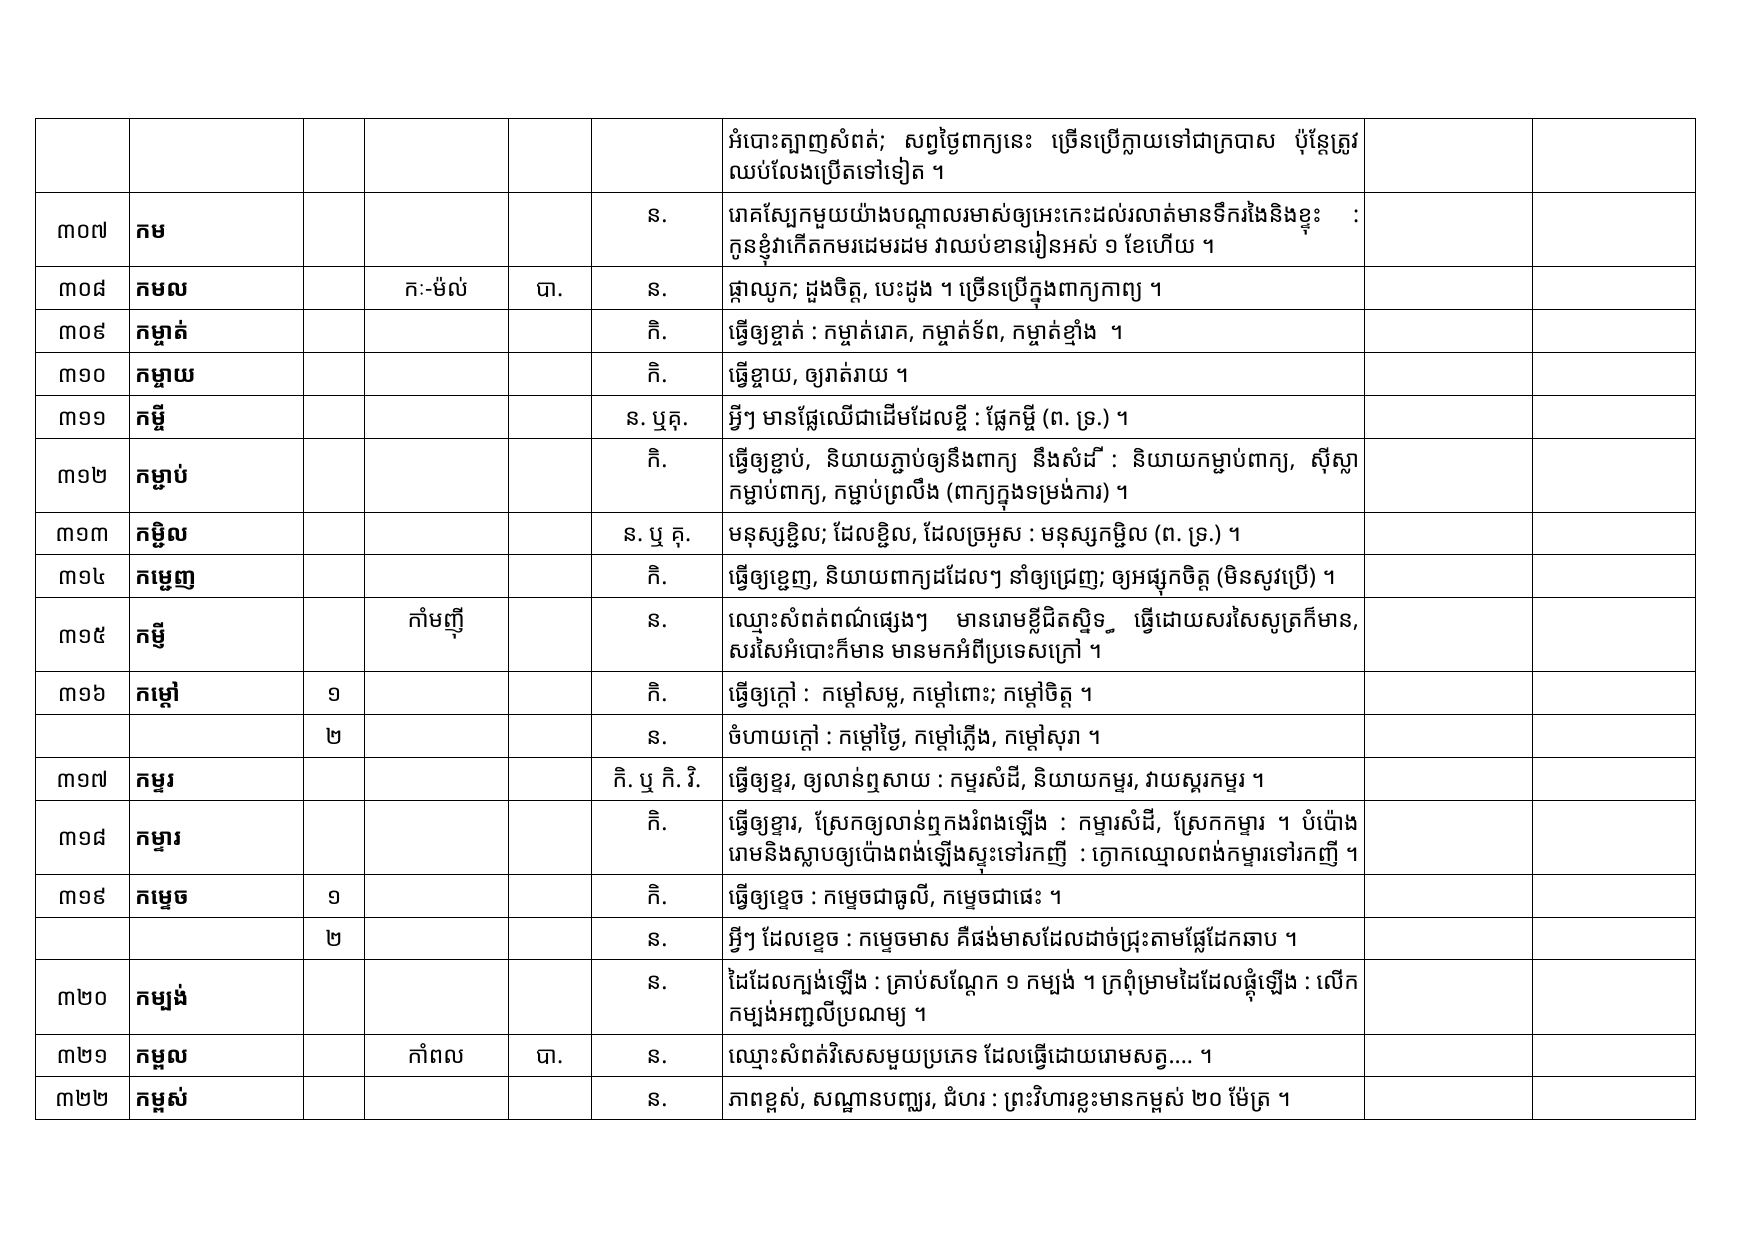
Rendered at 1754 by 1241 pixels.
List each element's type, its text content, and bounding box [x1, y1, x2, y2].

table_cell កម្ពល [130, 1035, 303, 1076]
table_cell [509, 353, 591, 395]
table_cell [1365, 267, 1532, 309]
table_cell [365, 396, 508, 437]
table_cell [304, 598, 364, 671]
table_cell កិ. [592, 875, 722, 917]
table_cell ធ្វើ​ឲ្យ​ខ្ជេញ, និយាយ​ពាក្យ​ដដែល​ៗ នាំ​ឲ្យ​ជ្រេញ; ឲ្យ​អផ្សុក​ចិត្ត​ (មិន​សូវ​ប្រើ) ។ [723, 555, 1364, 597]
table_cell ឈ្មោះ​សំពត់​ពណ៌​ផ្សេង​ៗ មាន​រោម​ខ្លី​ជិត​ស្និទ្ធ ធ្វើ​ដោយ​សរសៃ​សូត្រ​ក៏មាន, សរសៃ​អំបោះ​ក៏​មាន មាន​មក​អំពី​ប្រទេស​ក្រៅ ។ [723, 598, 1364, 671]
table_cell [1533, 875, 1695, 917]
table_cell [592, 119, 722, 192]
table_cell ៣១១ [36, 396, 129, 437]
table_cell [1365, 119, 1532, 192]
table_cell [509, 801, 591, 874]
table_cell កាំមញ៉ី [365, 598, 508, 671]
table_cell ចំហាយ​ក្ដៅ : កម្ដៅ​ថ្ងៃ, កម្ដៅ​ភ្លើង, កម្ដៅ​សុរា ។ [723, 715, 1364, 757]
table_cell [1533, 758, 1695, 800]
table_cell ៣២០ [36, 960, 129, 1033]
table_cell រោគ​ស្បែក​មួយ​យ៉ាង​បណ្តាល​រមាស់​ឲ្យ​អេះ​កេះ​ដល់​រលាត់​មាន​ទឹក​រងៃ​និង​ខ្ទុះ : កូន​ខ្ញុំ​វា​កើត​កម​រដេមរដម វា​ឈប់​ខាន​រៀន​អស់ ១ ខែ​ហើយ ។ [723, 193, 1364, 266]
table_cell កម្ញី [130, 598, 303, 671]
table_cell ៣២២ [36, 1077, 129, 1119]
table_cell [36, 715, 129, 757]
table_cell [1365, 193, 1532, 266]
table_cell កម្ទេច [130, 875, 303, 917]
table_cell ៣០៨ [36, 267, 129, 309]
table_cell [1533, 801, 1695, 874]
table_cell ន. [592, 267, 722, 309]
table_cell [1365, 715, 1532, 757]
table_cell កមល [130, 267, 303, 309]
table_cell [1533, 1077, 1695, 1119]
table_cell ន. [592, 1077, 722, 1119]
table_cell [304, 193, 364, 266]
table_cell កម្ជាប់ [130, 439, 303, 512]
table_cell [1365, 555, 1532, 597]
table_cell [365, 439, 508, 512]
table_cell [509, 715, 591, 757]
table_cell ដៃ​ដែល​ក្បង់​ឡើង : គ្រាប់​សណ្តែក ១ កម្បង់ ។ ក្រពុំ​ម្រាម​ដៃ​ដែល​ផ្គុំ​ឡើង : លើក​កម្បង់​អញ្ជលី​ប្រណម្យ ។ [723, 960, 1364, 1033]
table_cell កិ. [592, 439, 722, 512]
table_cell [1533, 310, 1695, 352]
table_cell [304, 555, 364, 597]
table_cell [1365, 353, 1532, 395]
table_cell [36, 918, 129, 959]
table_cell [365, 801, 508, 874]
table_cell [130, 715, 303, 757]
table_cell [1365, 439, 1532, 512]
table_cell [1365, 758, 1532, 800]
table_cell កម្ទារ [130, 801, 303, 874]
table_cell [365, 310, 508, 352]
table_cell [509, 918, 591, 959]
table_cell [1365, 918, 1532, 959]
table_cell កម្បង់ [130, 960, 303, 1033]
table_cell [365, 758, 508, 800]
table_cell [1365, 1077, 1532, 1119]
table_cell ន. [592, 193, 722, 266]
table_cell [304, 310, 364, 352]
table_cell ធ្វើ​ឲ្យ​ខ្ចាត់ : កម្ចាត់​រោគ, កម្ចាត់​ទ័ព, កម្ចាត់​ខ្មាំង ។ [723, 310, 1364, 352]
table_cell កម [130, 193, 303, 266]
table_cell ២ [304, 715, 364, 757]
table_cell ៣០៩ [36, 310, 129, 352]
table_cell ៣០៧ [36, 193, 129, 266]
table_cell ១ [304, 875, 364, 917]
table_cell [304, 439, 364, 512]
table_cell ធ្វើ​ឲ្យ​ក្ដៅ : កម្ដៅ​សម្ល, កម្ដៅ​ពោះ; កម្ដៅ​ចិត្ត ។ [723, 672, 1364, 714]
table_cell កៈ-ម៉ល់ [365, 267, 508, 309]
table_cell ផ្កា​ឈូក; ដួង​ចិត្ត, បេះដូង ។ ច្រើន​ប្រើ​ក្នុង​ពាក្យ​កាព្យ ។ [723, 267, 1364, 309]
table_cell [36, 119, 129, 192]
table_cell [1533, 193, 1695, 266]
table_cell ៣១៧ [36, 758, 129, 800]
table_cell ន. [592, 715, 722, 757]
table_cell [509, 310, 591, 352]
table_cell [304, 1035, 364, 1076]
table_cell ៣១០ [36, 353, 129, 395]
table_cell ធ្វើ​ឲ្យ​ខ្ទារ, ស្រែក​ឲ្យ​លាន់​ឮ​កង​រំពង​ឡើង : កម្ទារ​សំដី, ស្រែក​កម្ទារ​ ។ បំប៉ោង​រោម​និង​ស្លាប​ឲ្យ​ប៉ោង​ពង់​ឡើង​ស្ទុះ​ទៅ​រក​ញី : ក្ងោក​ឈ្មោល​ពង់​កម្ទារ​ទៅ​រក​ញី ។ [723, 801, 1364, 874]
table_cell អ្វី​ៗ មាន​ផ្លែ​ឈើ​ជាដើម​ដែល​ខ្ចី : ផ្លែ​កម្ចី (ព. ទ្រ.) ។ [723, 396, 1364, 437]
table_cell [509, 193, 591, 266]
table_cell កម្ទរ [130, 758, 303, 800]
table_cell ៣១៦ [36, 672, 129, 714]
table_cell បា. [509, 1035, 591, 1076]
table_cell [365, 193, 508, 266]
table_cell ន. [592, 1035, 722, 1076]
table_cell [1533, 439, 1695, 512]
table_cell កិ. [592, 310, 722, 352]
table_cell [509, 119, 591, 192]
table_cell [304, 396, 364, 437]
table_cell ៣១២ [36, 439, 129, 512]
table_cell ន. [592, 960, 722, 1033]
table_cell [304, 513, 364, 554]
table_cell កម្ដៅ [130, 672, 303, 714]
table_cell [1533, 119, 1695, 192]
table_cell បា. [509, 267, 591, 309]
table_cell អ្វី​ៗ ដែល​ខ្ទេច : កម្ទេច​មាស គឺ​ផង់​មាស​ដែល​ដាច់​ជ្រុះ​តាម​ផ្លែ​ដែក​ឆាប ។ [723, 918, 1364, 959]
table_cell [1533, 598, 1695, 671]
table_cell [365, 918, 508, 959]
table_cell [509, 875, 591, 917]
table_cell [1533, 715, 1695, 757]
table_cell [365, 1077, 508, 1119]
table_cell [1365, 960, 1532, 1033]
table_cell កិ. [592, 801, 722, 874]
table_cell ៣១៥ [36, 598, 129, 671]
table_cell ធ្វើ​ឲ្យ​ខ្ជាប់, និយាយ​ភ្ជាប់​ឲ្យ​នឹង​ពាក្យ នឹង​សំដី : និយាយ​កម្ជាប់​ពាក្យ, ស៊ី​ស្លា​កម្ជាប់​ពាក្យ, កម្ជាប់​ព្រលឹង (ពាក្យ​ក្នុង​ទម្រង់​ការ) ។ [723, 439, 1364, 512]
table_cell [1533, 960, 1695, 1033]
table_cell កម្ចី [130, 396, 303, 437]
table_cell [1365, 875, 1532, 917]
table_cell [1365, 396, 1532, 437]
table_cell កម្ពស់ [130, 1077, 303, 1119]
table_cell មនុស្ស​ខ្ជិល; ដែល​ខ្ជិល, ដែល​ច្រអូស : មនុស្ស​កម្ជិល (ព. ទ្រ.) ។ [723, 513, 1364, 554]
table_cell ៣១៨ [36, 801, 129, 874]
table_cell អំបោះ​ត្បាញ​សំពត់; សព្វ​ថ្ងៃ​ពាក្យ​នេះ ច្រើន​ប្រើ​ក្លាយ​ទៅ​​ជា​ក្របាស ប៉ុន្តែ​ត្រូវ​ឈប់​លែង​ប្រើ​ត​ទៅ​ទៀត ។ [723, 119, 1364, 192]
table_cell [1533, 396, 1695, 437]
table_cell [365, 513, 508, 554]
table_cell [304, 119, 364, 192]
table_cell កាំពល [365, 1035, 508, 1076]
table_cell [304, 1077, 364, 1119]
table_cell កិ. ឬ កិ. វិ. [592, 758, 722, 800]
table_cell [509, 396, 591, 437]
table_cell [365, 715, 508, 757]
table_cell [365, 119, 508, 192]
table_cell ២ [304, 918, 364, 959]
table_cell កម្ជិល [130, 513, 303, 554]
table_cell [1533, 918, 1695, 959]
table_cell កិ. [592, 555, 722, 597]
table_cell ន. ឬគុ. [592, 396, 722, 437]
table_cell [509, 598, 591, 671]
table_cell [509, 1077, 591, 1119]
table_cell [1533, 267, 1695, 309]
table_cell [1533, 672, 1695, 714]
table_cell [509, 960, 591, 1033]
table_cell [509, 672, 591, 714]
table_cell ៣១៩ [36, 875, 129, 917]
table_cell [509, 758, 591, 800]
table_cell [130, 119, 303, 192]
table_cell ធ្វើ​ខ្ចាយ, ឲ្យ​រាត់រាយ ។ [723, 353, 1364, 395]
table_cell កម្ជេញ [130, 555, 303, 597]
table_cell ន. [592, 918, 722, 959]
table_cell [1533, 1035, 1695, 1076]
table_cell ៣១៣ [36, 513, 129, 554]
table_cell [365, 960, 508, 1033]
table_cell កិ. [592, 672, 722, 714]
table_cell កិ. [592, 353, 722, 395]
table_cell [509, 439, 591, 512]
table_cell ធ្វើ​ឲ្យ​ខ្ទេច : កម្ទេច​ជា​ធូលី, កម្ទេច​ជា​ផេះ ។ [723, 875, 1364, 917]
table_cell ៣២១ [36, 1035, 129, 1076]
table_cell [1365, 1035, 1532, 1076]
table_cell ន. ឬ គុ. [592, 513, 722, 554]
table_cell [509, 513, 591, 554]
table_cell [304, 267, 364, 309]
table_cell [1533, 555, 1695, 597]
table_cell [1365, 801, 1532, 874]
table_cell [130, 918, 303, 959]
table_cell កម្ចាយ [130, 353, 303, 395]
table_cell ៣១៤ [36, 555, 129, 597]
table_cell [304, 353, 364, 395]
table_cell [365, 555, 508, 597]
table_cell [1365, 310, 1532, 352]
table_cell ធ្វើ​ឲ្យ​ខ្ទរ, ឲ្យ​លាន់​ឮ​សាយ : កម្ទរ​សំដី, និយាយ​កម្ទរ, វាយ​ស្គរ​កម្ទរ ។ [723, 758, 1364, 800]
table_cell កម្ចាត់ [130, 310, 303, 352]
table_cell ភាព​ខ្ពស់, សណ្ឋាន​បញ្ឈរ, ជំហរ : ព្រះ​វិហារ​ខ្លះ​មាន​កម្ពស់ ២០​ ម៉ែត្រ ។ [723, 1077, 1364, 1119]
table_cell [304, 960, 364, 1033]
table_cell [1365, 513, 1532, 554]
table_cell [1365, 598, 1532, 671]
table_cell [1533, 513, 1695, 554]
table_cell [304, 801, 364, 874]
table_cell [1365, 672, 1532, 714]
table_cell [365, 875, 508, 917]
table_cell [365, 672, 508, 714]
table_cell [365, 353, 508, 395]
table_cell [509, 555, 591, 597]
table_cell ន. [592, 598, 722, 671]
table_cell ១ [304, 672, 364, 714]
table_cell ឈ្មោះ​សំពត់​វិសេស​មួយ​ប្រភេទ ដែល​ធ្វើ​ដោយ​រោម​សត្វ.... ។ [723, 1035, 1364, 1076]
table_cell [1533, 353, 1695, 395]
table_cell [304, 758, 364, 800]
